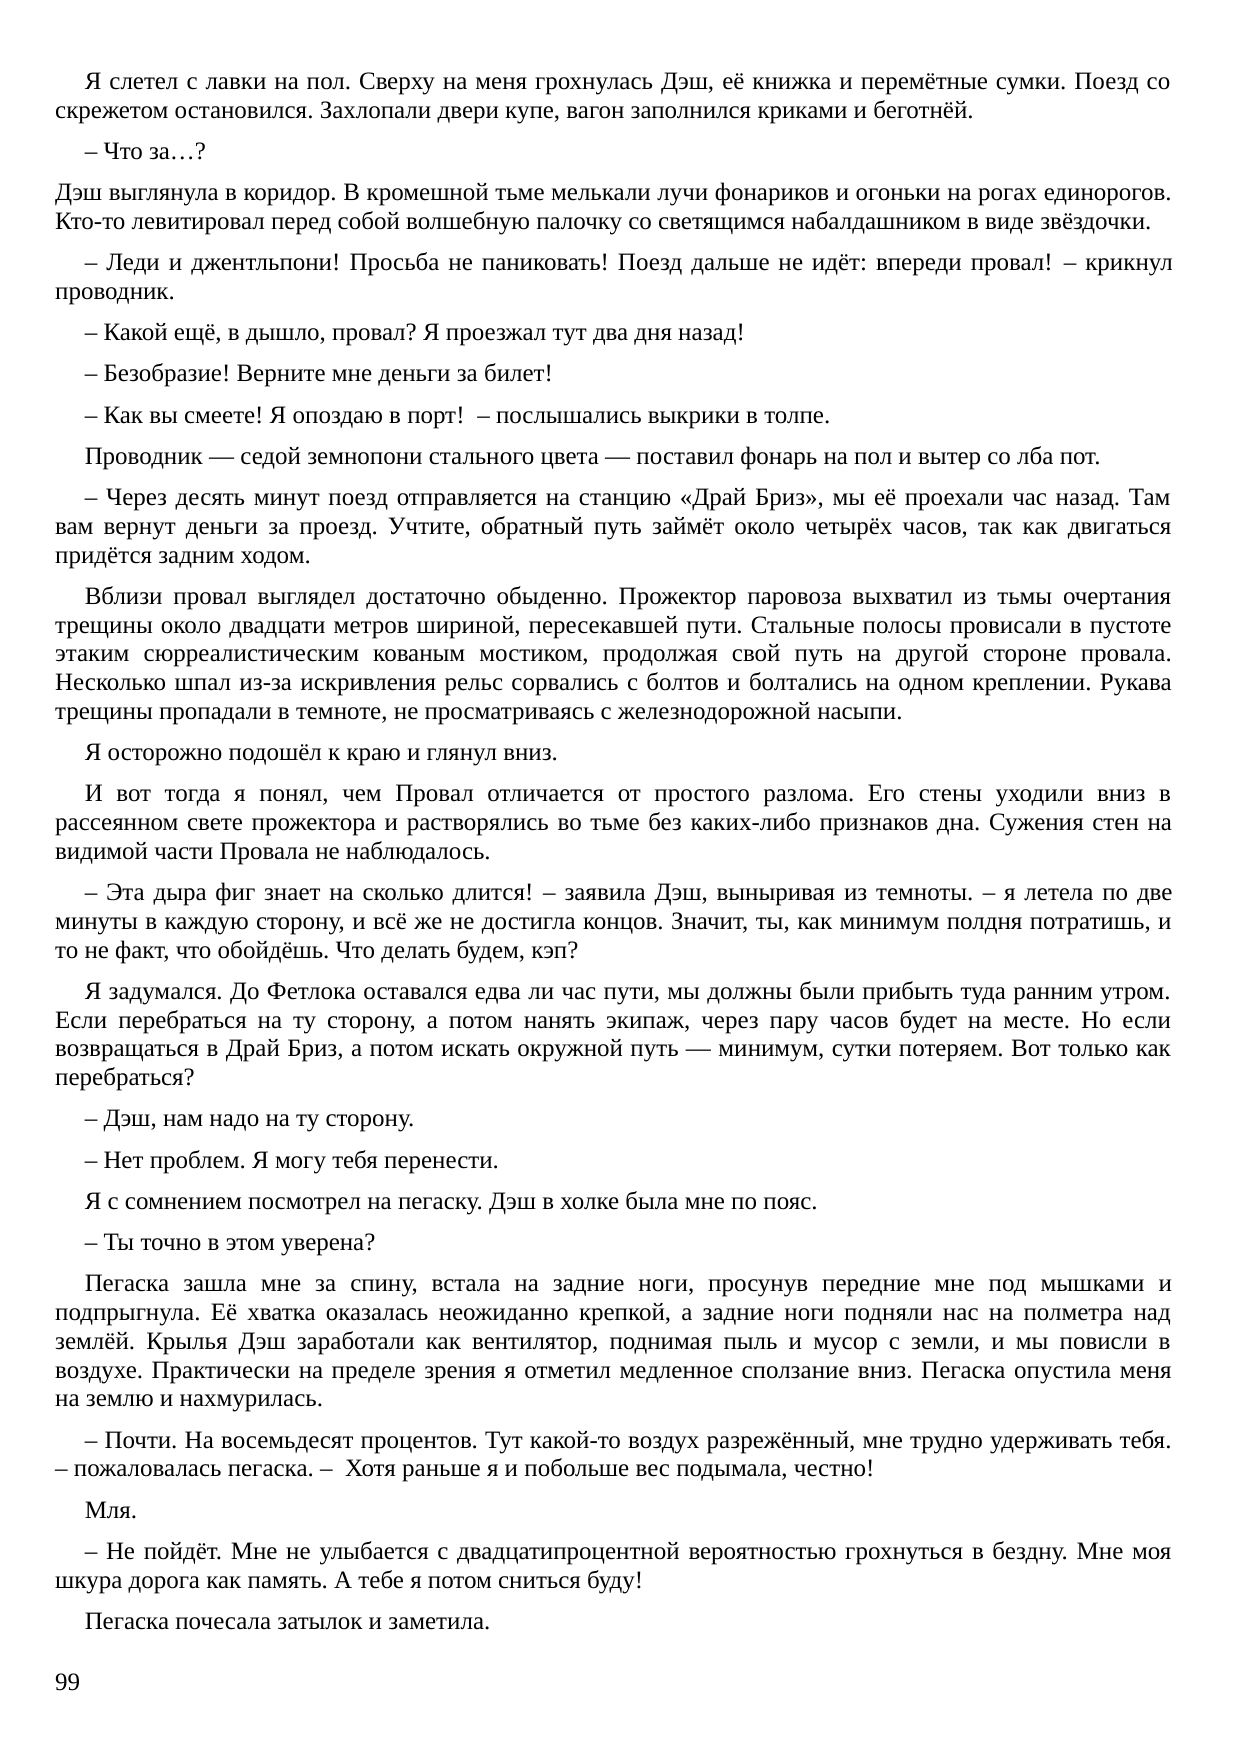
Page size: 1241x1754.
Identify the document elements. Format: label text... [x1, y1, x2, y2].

text – Через десять минут поезд отправляется на станцию «Драй Бриз», мы её проехали час назад. Там вам вернут деньги за проезд. Учтите, обратный путь займёт около четырёх часов, так как двигаться придётся задним ходом. [55, 482, 1173, 568]
text – Что за…? [55, 136, 1173, 165]
text Проводник — седой земнопони стального цвета — поставил фонарь на пол и вытер со лба пот. [55, 441, 1173, 470]
text – Дэш, нам надо на ту сторону. [55, 1103, 1173, 1132]
text И вот тогда я понял, чем Провал отличается от простого разлома. Его стены уходили вниз в рассеянном свете прожектора и растворялись во тьме без каких-либо признаков дна. Сужения стен на видимой части Провала не наблюдалось. [55, 778, 1173, 865]
text – Какой ещё, в дышло, провал? Я проезжал тут два дня назад! [55, 317, 1173, 346]
text – Не пойдёт. Мне не улыбается с двадцатипроцентной вероятностью грохнуться в бездну. Мне моя шкура дорога как память. А тебе я потом сниться буду! [55, 1536, 1173, 1593]
text – Ты точно в этом уверена? [55, 1227, 1173, 1256]
text Дэш выглянула в коридор. В кромешной тьме мелькали лучи фонариков и огоньки на рогах единорогов. Кто-то левитировал перед собой волшебную палочку со светящимся набалдашником в виде звёздочки. [55, 177, 1173, 235]
text Пегаска зашла мне за спину, встала на задние ноги, просунув передние мне под мышками и подпрыгнула. Её хватка оказалась неожиданно крепкой, а задние ноги подняли нас на полметра над землёй. Крылья Дэш заработали как вентилятор, поднимая пыль и мусор с земли, и мы повисли в воздухе. Практически на пределе зрения я отметил медленное сползание вниз. Пегаска опустила меня на землю и нахмурилась. [55, 1268, 1173, 1412]
text – Леди и джентльпони! Просьба не паниковать! Поезд дальше не идёт: впереди провал! – крикнул проводник. [55, 247, 1173, 305]
text – Как вы смеете! Я опоздаю в порт! – послышались выкрики в толпе. [55, 400, 1173, 428]
text – Безобразие! Верните мне деньги за билет! [55, 358, 1173, 387]
text Я осторожно подошёл к краю и глянул вниз. [55, 737, 1173, 766]
text Я задумался. До Фетлока оставался едва ли час пути, мы должны были прибыть туда ранним утром. Если перебраться на ту сторону, а потом нанять экипаж, через пару часов будет на месте. Но если возвращаться в Драй Бриз, а потом искать окружной путь — минимум, сутки потеряем. Вот только как перебраться? [55, 976, 1173, 1091]
text Мля. [55, 1495, 1173, 1523]
text – Эта дыра фиг знает на сколько длится! – заявила Дэш, выныривая из темноты. – я летела по две минуты в каждую сторону, и всё же не достигла концов. Значит, ты, как минимум полдня потратишь, и то не факт, что обойдёшь. Что делать будем, кэп? [55, 877, 1173, 963]
text – Почти. На восемьдесят процентов. Тут какой-то воздух разрежённый, мне трудно удерживать тебя. – пожаловалась пегаска. – Хотя раньше я и побольше вес подымала, честно! [55, 1425, 1173, 1482]
text Пегаска почесала затылок и заметила. [55, 1606, 1173, 1635]
text Я слетел с лавки на пол. Сверху на меня грохнулась Дэш, её книжка и перемётные сумки. Поезд со скрежетом остановился. Захлопали двери купе, вагон заполнился криками и беготнёй. [55, 66, 1173, 123]
text – Нет проблем. Я могу тебя перенести. [55, 1145, 1173, 1173]
text Вблизи провал выглядел достаточно обыденно. Прожектор паровоза выхватил из тьмы очертания трещины около двадцати метров шириной, пересекавшей пути. Стальные полосы провисали в пустоте этаким сюрреалистическим кованым мостиком, продолжая свой путь на другой стороне провала. Несколько шпал из-за искривления рельс сорвались с болтов и болтались на одном креплении. Рукава трещины пропадали в темноте, не просматриваясь с железнодорожной насыпи. [55, 581, 1173, 725]
text Я с сомнением посмотрел на пегаску. Дэш в холке была мне по пояс. [55, 1186, 1173, 1215]
